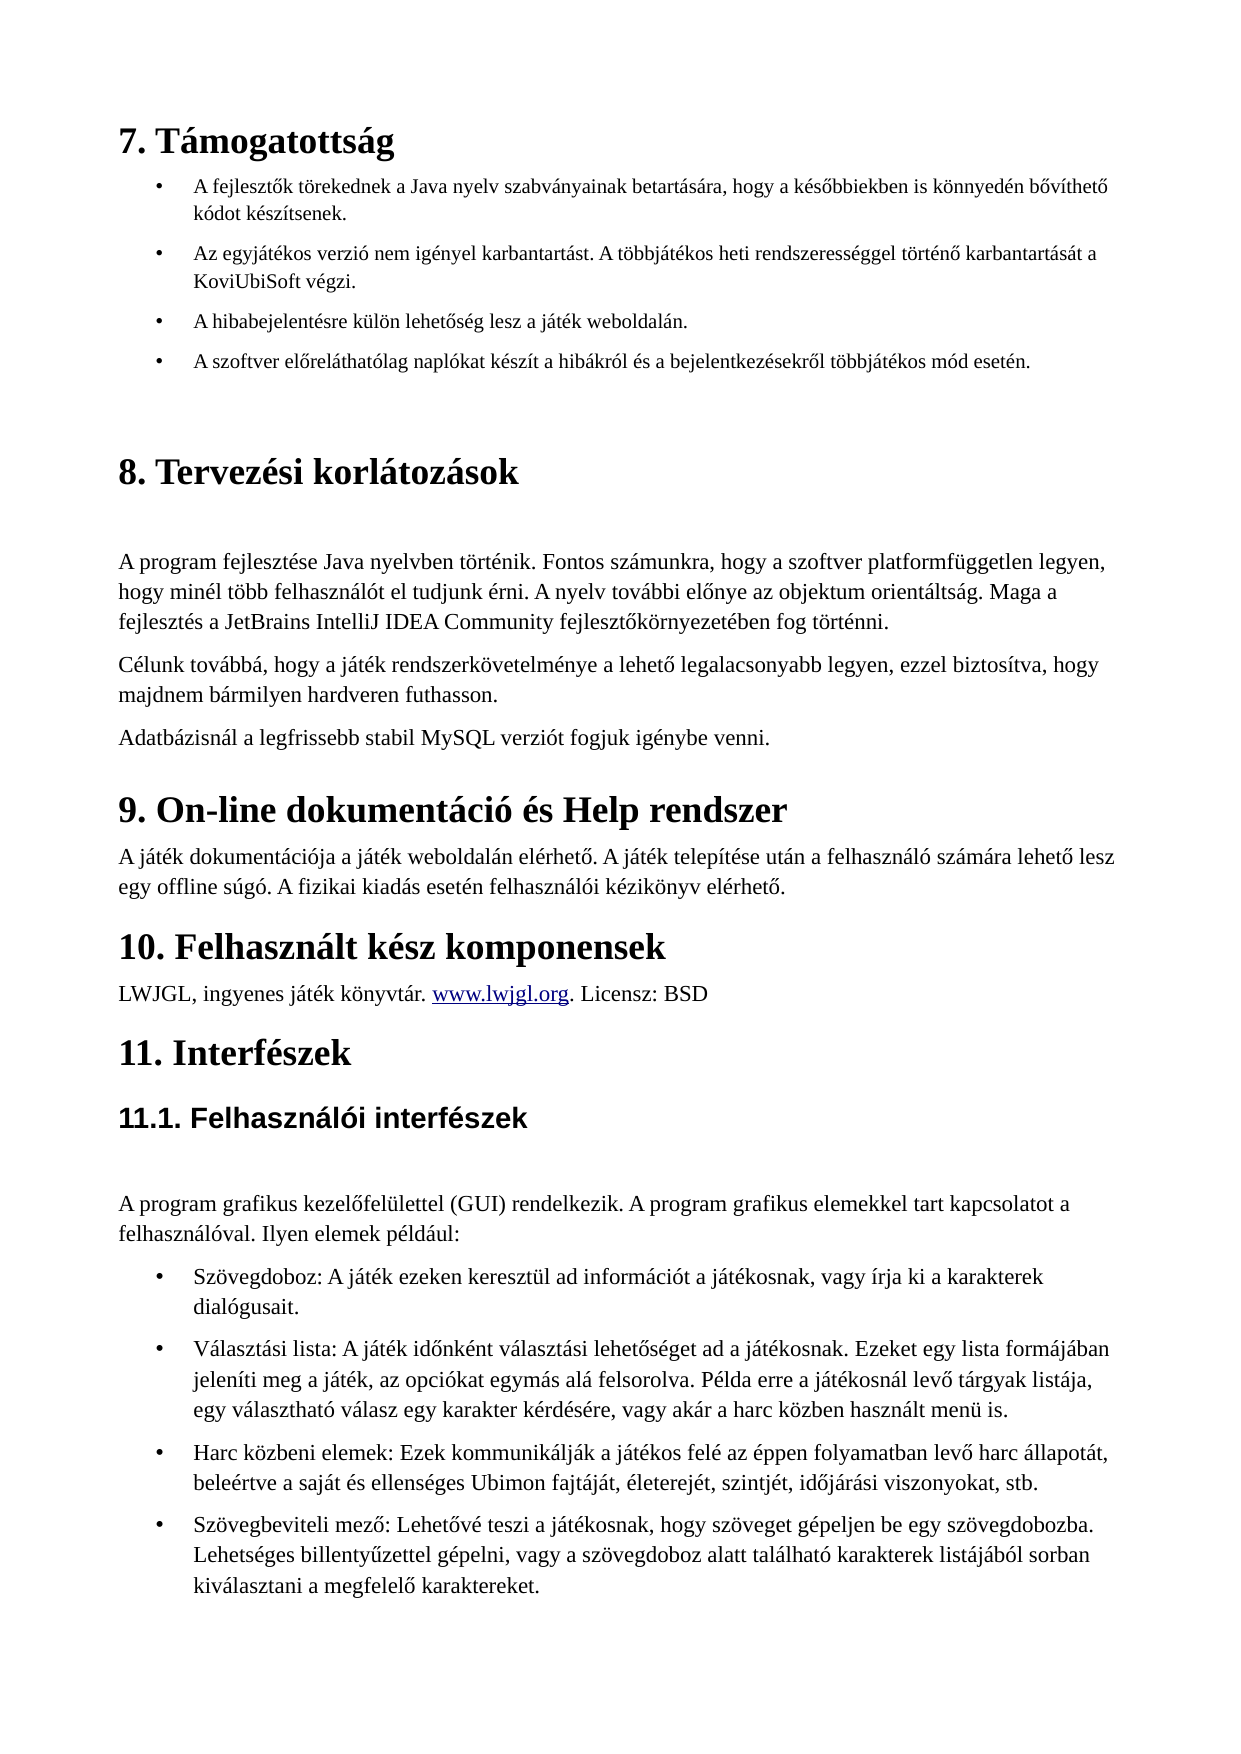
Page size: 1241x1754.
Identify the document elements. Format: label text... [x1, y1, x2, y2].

list Szövegdoboz: A játék ezeken keresztül ad információt a játékosnak, vagy írja ki a karakterek dialógusait. [156, 1263, 1122, 1319]
text LWJGL, ingyenes játék könyvtár. www.lwjgl.org. Licensz: BSD [118, 980, 1122, 1006]
list Szövegbeviteli mező: Lehetővé teszi a játékosnak, hogy szöveget gépeljen be egy szövegdobozba. Lehetséges billentyűzettel gépelni, vagy a szövegdoboz alatt található karakterek listájából sorban kiválasztani a megfelelő karaktereket. [156, 1511, 1122, 1598]
subtitle 8. Tervezési korlátozások [118, 450, 1122, 493]
list Az egyjátékos verzió nem igényel karbantartást. A többjátékos heti rendszerességgel történő karbantartását a KoviUbiSoft végzi. [156, 241, 1122, 293]
subtitle 10. Felhasznált kész komponensek [118, 924, 1122, 967]
subtitle 7. Támogatottság [118, 118, 1122, 161]
text A játék dokumentációja a játék weboldalán elérhető. A játék telepítése után a felhasználó számára lehető lesz egy offline súgó. A fizikai kiadás esetén felhasználói kézikönyv elérhető. [118, 843, 1122, 899]
list A fejlesztők törekednek a Java nyelv szabványainak betartására, hogy a későbbiekben is könnyedén bővíthető kódot készítsenek. [156, 174, 1122, 225]
list Választási lista: A játék időnként választási lehetőséget ad a játékosnak. Ezeket egy lista formájában jeleníti meg a játék, az opciókat egymás alá felsorolva. Példa erre a játékosnál levő tárgyak listája, egy választható válasz egy karakter kérdésére, vagy akár a harc közben használt menü is. [156, 1336, 1122, 1422]
text A program fejlesztése Java nyelvben történik. Fontos számunkra, hogy a szoftver platformfüggetlen legyen, hogy minél több felhasználót el tudjunk érni. A nyelv további előnye az objektum orientáltság. Maga a fejlesztés a JetBrains IntelliJ IDEA Community fejlesztőkörnyezetében fog történni. [118, 548, 1122, 635]
text Célunk továbbá, hogy a játék rendszerkövetelménye a lehető legalacsonyabb legyen, ezzel biztosítva, hogy majdnem bármilyen hardveren futhasson. [118, 651, 1122, 708]
list Harc közbeni elemek: Ezek kommunikálják a játékos felé az éppen folyamatban levő harc állapotát, beleértve a saját és ellenséges Ubimon fajtáját, életerejét, szintjét, időjárási viszonyokat, stb. [156, 1438, 1122, 1495]
subtitle 11.1. Felhasználói interfészek [118, 1101, 1122, 1135]
list A hibabejelentésre külön lehetőség lesz a játék weboldalán. [156, 309, 1122, 333]
text A program grafikus kezelőfelülettel (GUI) rendelkezik. A program grafikus elemekkel tart kapcsolatot a felhasználóval. Ilyen elemek például: [118, 1190, 1122, 1246]
subtitle 9. On-line dokumentáció és Help rendszer [118, 787, 1122, 830]
text Adatbázisnál a legfrissebb stabil MySQL verziót fogjuk igénybe venni. [118, 724, 1122, 750]
subtitle 11. Interfészek [118, 1031, 1122, 1074]
list A szoftver előreláthatólag naplókat készít a hibákról és a bejelentkezésekről többjátékos mód esetén. [156, 349, 1122, 373]
